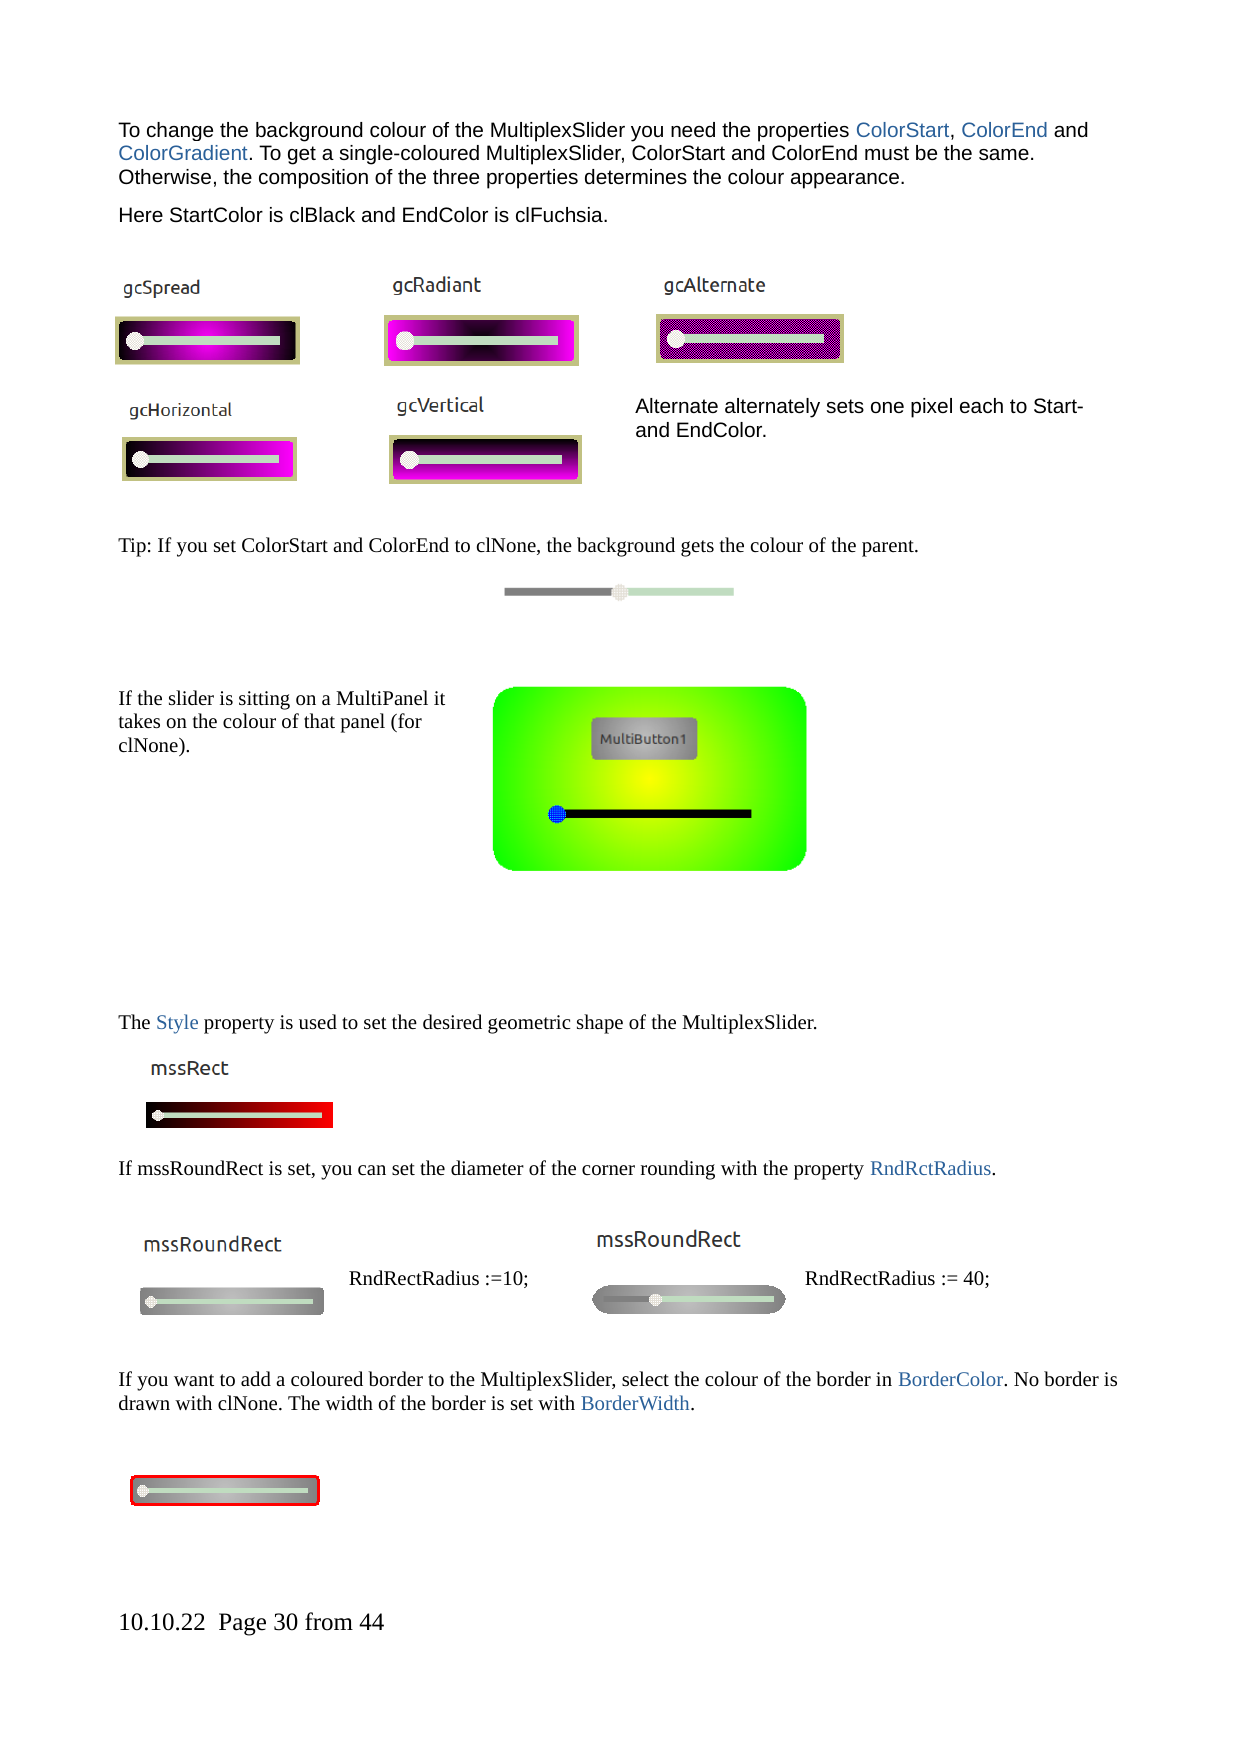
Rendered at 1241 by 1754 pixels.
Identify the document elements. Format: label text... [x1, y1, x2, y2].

text Here StartColor is clBlack and EndColor is clFuchsia. [118, 204, 1122, 227]
picture [121, 1466, 333, 1515]
picture [127, 1056, 346, 1141]
text [118, 395, 374, 442]
text If mssRoundRect is set, you can set the diameter of the corner rounding with the property RndRctRadius. [118, 1156, 1122, 1180]
picture [117, 1227, 344, 1336]
text The Style property is used to set the desired geometric shape of the MultiplexSlider. [118, 1015, 1122, 1033]
text If the slider is sitting on a MultiPanel it takes on the colour of that panel (for clNone). [118, 686, 477, 757]
picture [110, 396, 309, 496]
text If you want to add a coloured border to the MultiplexSlider, select the colour of the border in BorderColor. No border is drawn with clNone. The width of the border is set with BorderWidth. [118, 1368, 1122, 1415]
picture [102, 276, 307, 376]
text To change the background colour of the MultiplexSlider you need the properties ColorStart, ColorEnd and ColorGradient. To get a single-coloured MultiplexSlider, ColorStart and ColorEnd must be the same. Otherwise, the composition of the three properties determines the colour appearance. [118, 118, 1122, 189]
text Alternate alternately sets one pixel each to Start- and EndColor. [595, 395, 1122, 442]
picture [374, 390, 595, 493]
picture [572, 1223, 791, 1330]
text [833, 686, 1122, 757]
picture [639, 272, 854, 374]
picture [371, 268, 590, 377]
picture [480, 571, 760, 613]
text RndRectRadius :=10; [344, 1271, 572, 1289]
picture [477, 673, 833, 890]
text RndRectRadius := 40; [791, 1271, 1122, 1289]
text Tip: If you set ColorStart and ColorEnd to clNone, the background gets the colour of the parent. [118, 533, 1122, 557]
